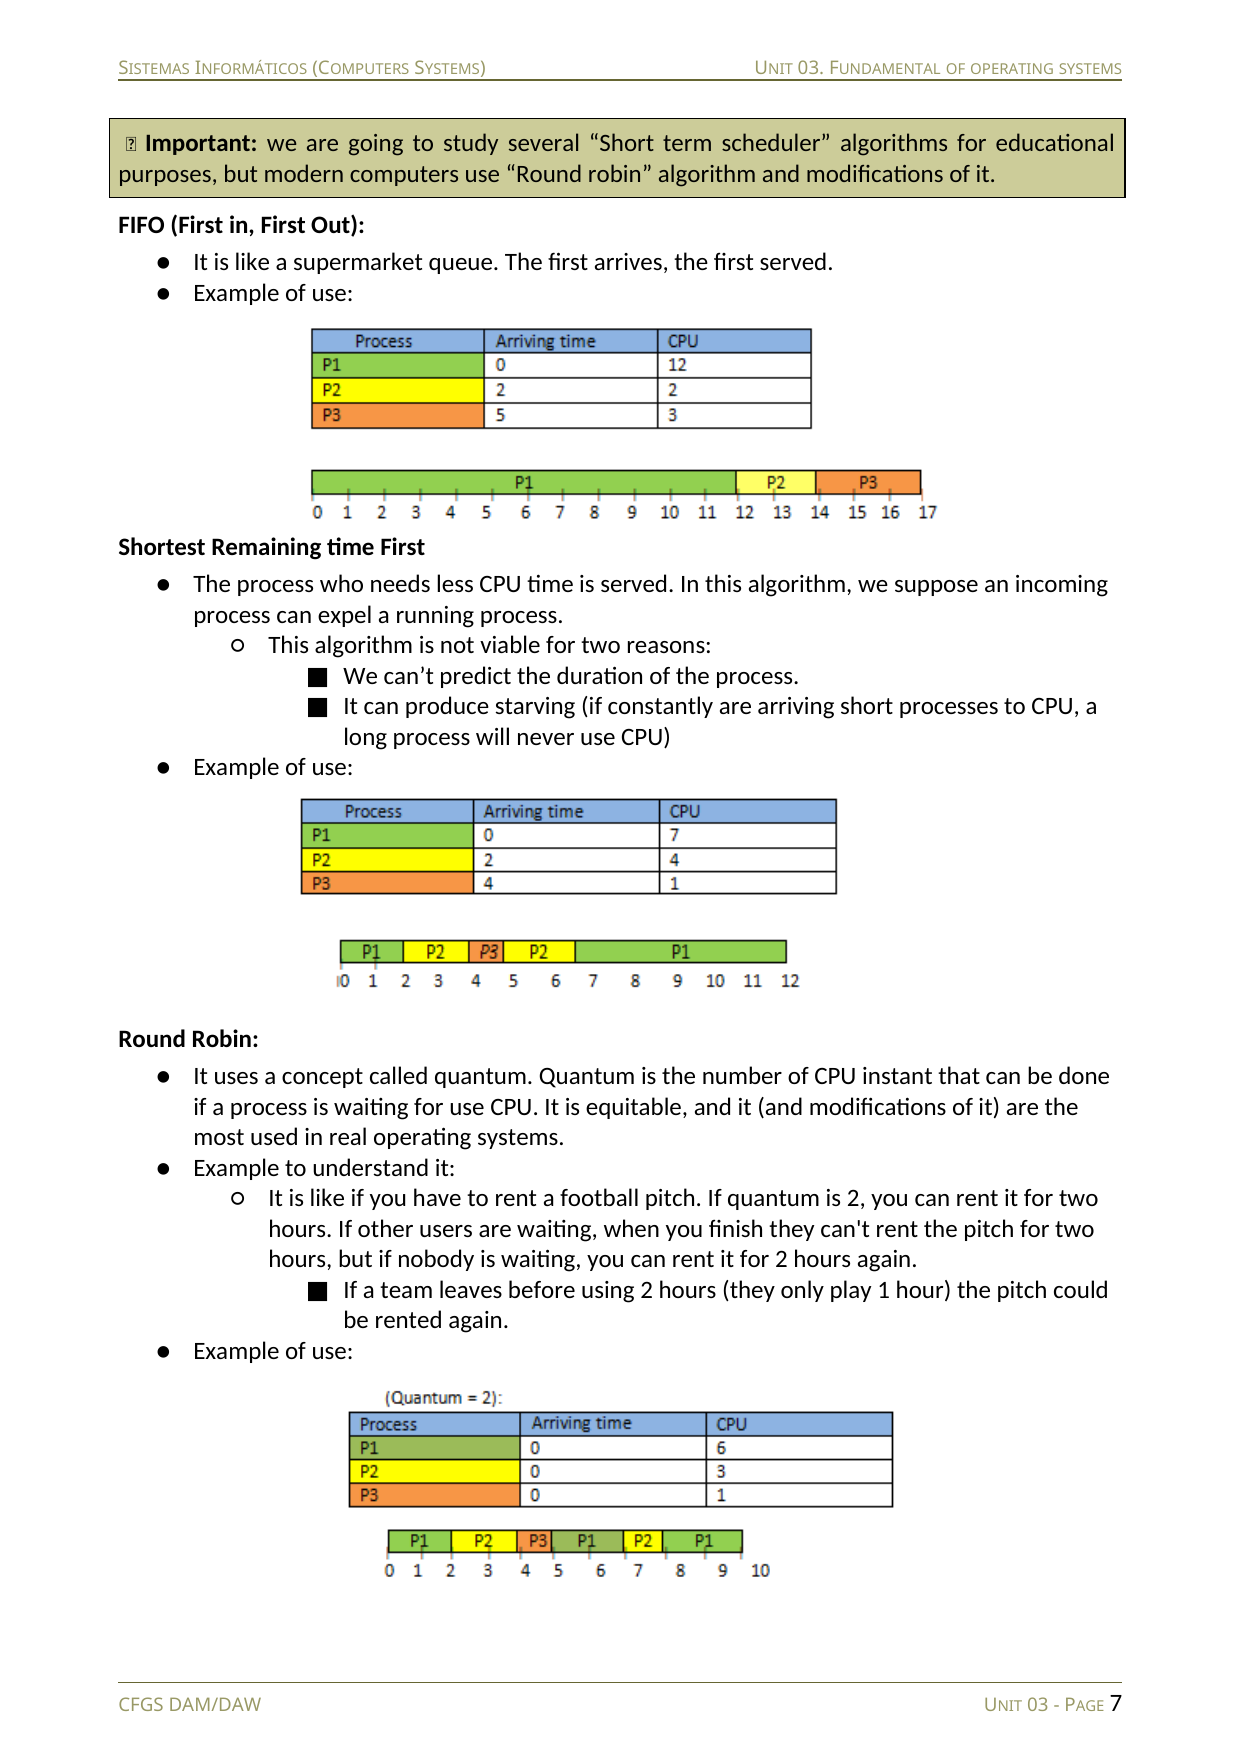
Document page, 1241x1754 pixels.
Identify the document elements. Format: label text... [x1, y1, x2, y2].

text 📖 Important: we are going to study several “Short term scheduler” algorithms for educational purposes, but modern computers use “Round robin” algorithm and modifications of it. [110, 119, 1124, 197]
list Example to understand it: [156, 1152, 1122, 1182]
list It is like a supermarket queue. The first arrives, the first served. [156, 247, 1122, 277]
list Example of use: [156, 1335, 1122, 1365]
list Example of use: [156, 752, 1122, 782]
list It can produce starving (if constantly are arriving short processes to CPU, a long process will never use CPU) [306, 691, 1122, 752]
picture [273, 788, 967, 1017]
list It is like if you have to rent a football pitch. If quantum is 2, you can rent it for two hours. If other users are waiting, when you finish they can't rent the pitch for two hours, but if nobody is waiting, you can rent it for 2 hours again. [231, 1182, 1122, 1274]
list It uses a concept called quantum. Quantum is the number of CPU instant that can be done if a process is waiting for use CPU. It is equitable, and it (and modifications of it) are the most used in real operating systems. [156, 1060, 1122, 1152]
text FIFO (First in, First Out): [118, 209, 1122, 240]
picture [263, 314, 978, 525]
list If a team leaves before using 2 hours (they only play 1 hour) the pitch could be rented again. [306, 1274, 1122, 1335]
picture [324, 1371, 989, 1599]
list We can’t predict the duration of the process. [306, 660, 1122, 691]
list This algorithm is not viable for two reasons: [231, 629, 1122, 660]
text Shortest Remaining time First [118, 531, 1122, 562]
list Example of use: [156, 277, 1122, 308]
text Round Robin: [118, 1023, 1122, 1054]
list The process who needs less CPU time is served. In this algorithm, we suppose an incoming process can expel a running process. [156, 568, 1122, 629]
